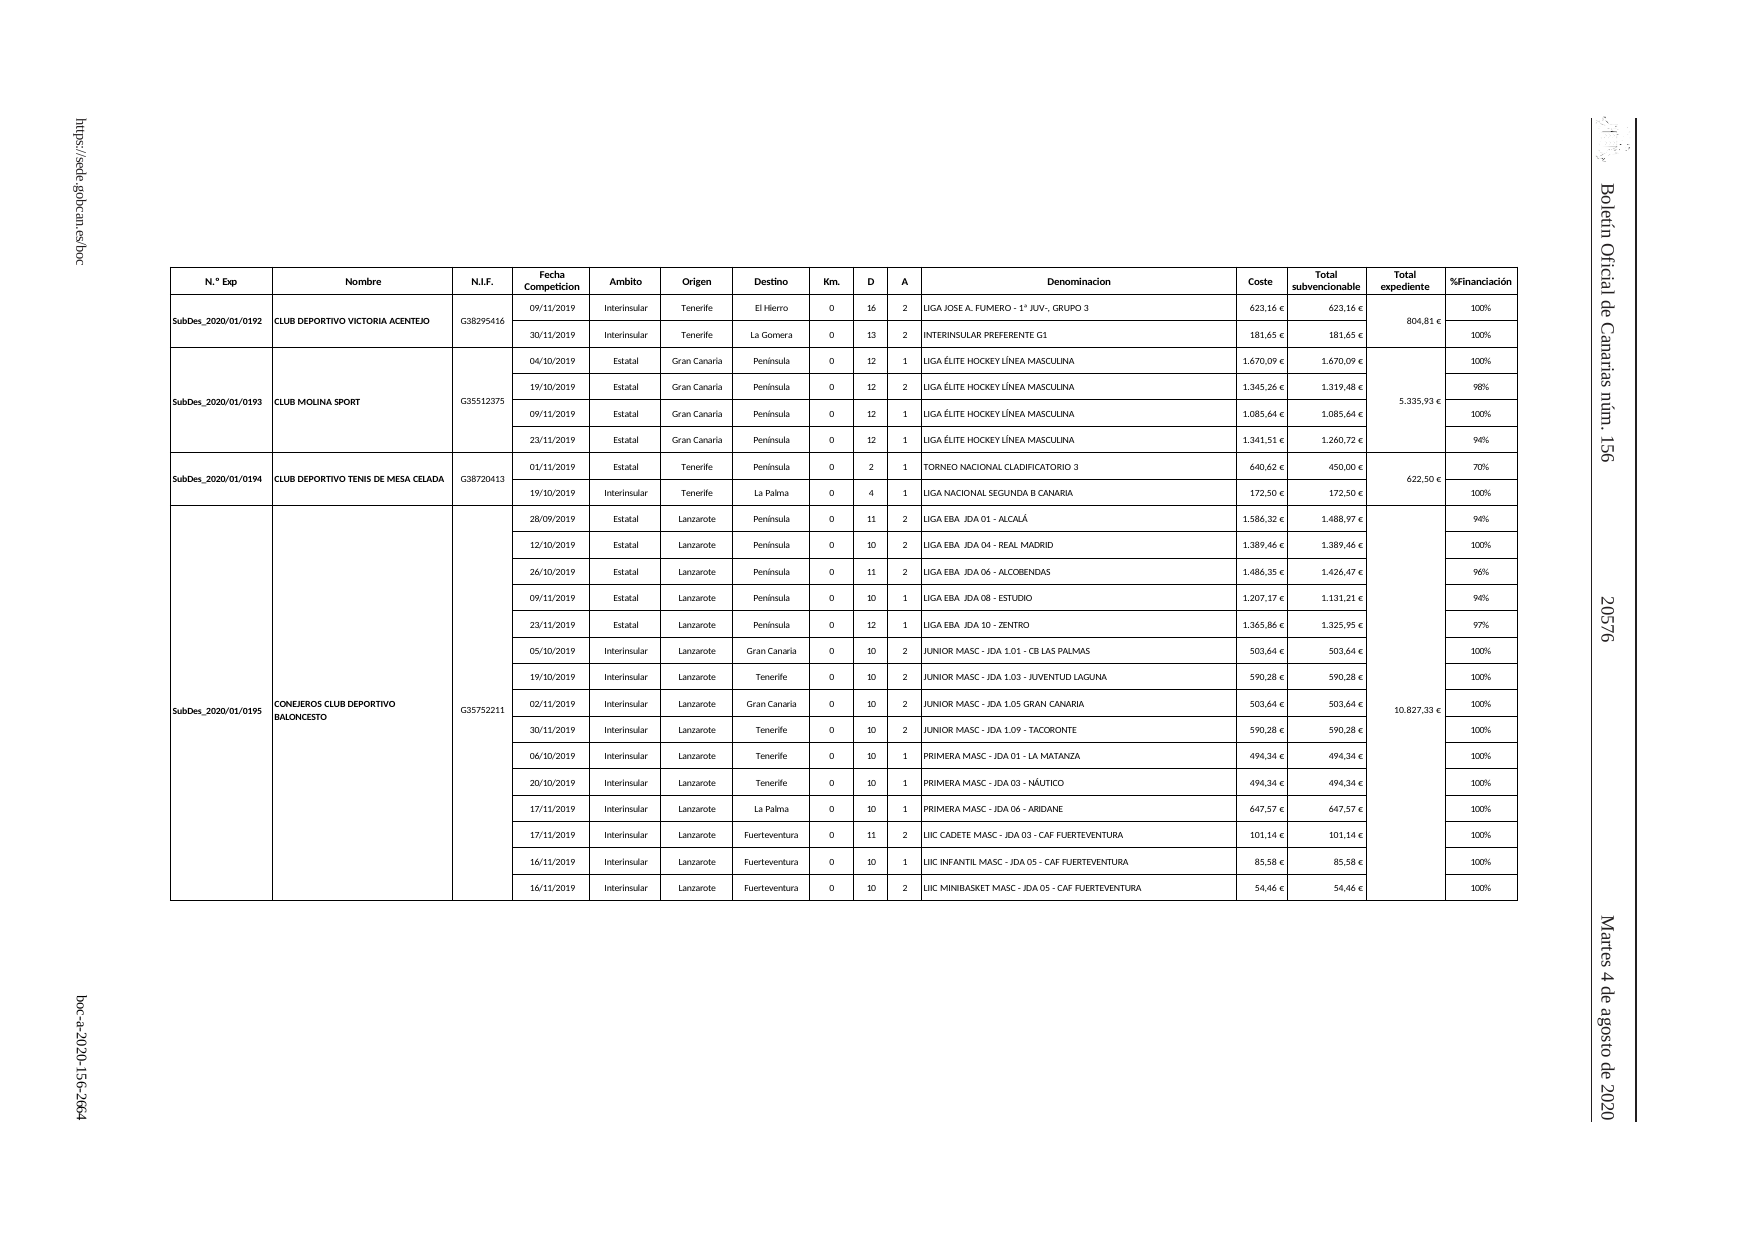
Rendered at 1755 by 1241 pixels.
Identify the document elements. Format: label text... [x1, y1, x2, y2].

table_header Denominacion [922, 268, 1236, 294]
table_cell 2 [888, 532, 921, 557]
table_cell 100% [1446, 664, 1517, 689]
table_cell 11 [854, 559, 887, 584]
table_cell 85,58 € [1288, 848, 1366, 874]
table_cell 100% [1446, 690, 1517, 716]
table_cell 19/10/2019 [513, 374, 589, 399]
table_header Km. [810, 268, 853, 294]
table_cell 181,65 € [1288, 321, 1366, 347]
table_cell 2 [888, 374, 921, 399]
table_cell 100% [1446, 796, 1517, 821]
table_cell LIGA NACIONAL SEGUNDA B CANARIA [922, 480, 1236, 505]
text Boletín Oficial de Canarias núm. 156 [1598, 183, 1618, 464]
table_cell Lanzarote [661, 611, 732, 637]
table_cell SubDes_2020/01/0195 [171, 506, 272, 900]
table_cell 06/10/2019 [513, 743, 589, 768]
table_cell 1.085,64 € [1237, 400, 1287, 426]
table_cell 97% [1446, 611, 1517, 637]
table_cell 623,16 € [1288, 295, 1366, 320]
table_cell Estatal [590, 374, 660, 399]
table_cell 10.827,33 € [1367, 506, 1445, 900]
table_cell 98% [1446, 374, 1517, 399]
table_cell LIIC CADETE MASC - JDA 03 - CAF FUERTEVENTURA [922, 822, 1236, 847]
table_cell Estatal [590, 348, 660, 373]
table_cell Gran Canaria [733, 690, 809, 716]
table_cell 0 [810, 532, 853, 557]
table_cell 54,46 € [1237, 875, 1287, 900]
table_cell 0 [810, 875, 853, 900]
table_cell 12 [854, 374, 887, 399]
table_cell 640,62 € [1237, 453, 1287, 478]
table_cell 1.345,26 € [1237, 374, 1287, 399]
table_cell 100% [1446, 638, 1517, 663]
table_cell 96% [1446, 559, 1517, 584]
table_cell 01/11/2019 [513, 453, 589, 478]
table_cell 1 [888, 453, 921, 478]
table_cell 1.319,48 € [1288, 374, 1366, 399]
table_cell La Palma [733, 796, 809, 821]
table_cell 1 [888, 743, 921, 768]
table_cell 622,50 € [1367, 453, 1445, 505]
table_cell Lanzarote [661, 559, 732, 584]
table_cell Lanzarote [661, 664, 732, 689]
table_cell G35512375 [453, 348, 512, 452]
table_cell 12/10/2019 [513, 532, 589, 557]
table_cell 0 [810, 400, 853, 426]
table_cell Interinsular [590, 480, 660, 505]
table_cell Tenerife [733, 717, 809, 742]
table_cell 494,34 € [1237, 743, 1287, 768]
table_cell 590,28 € [1237, 717, 1287, 742]
table_cell 12 [854, 427, 887, 452]
table_cell Lanzarote [661, 638, 732, 663]
table_cell 10 [854, 743, 887, 768]
table_cell Península [733, 506, 809, 531]
table_cell 20/10/2019 [513, 769, 589, 795]
table_cell 11 [854, 506, 887, 531]
table_cell 12 [854, 348, 887, 373]
table_cell 23/11/2019 [513, 611, 589, 637]
table_cell 100% [1446, 717, 1517, 742]
table_cell 0 [810, 638, 853, 663]
table_cell INTERINSULAR PREFERENTE G1 [922, 321, 1236, 347]
table_cell Tenerife [661, 321, 732, 347]
table_cell 85,58 € [1237, 848, 1287, 874]
table_cell 101,14 € [1288, 822, 1366, 847]
table_cell LIGA ÉLITE HOCKEY LÍNEA MASCULINA [922, 348, 1236, 373]
table_cell 09/11/2019 [513, 585, 589, 610]
table_cell Península [733, 427, 809, 452]
table_cell 94% [1446, 427, 1517, 452]
table_cell Tenerife [661, 480, 732, 505]
table_cell 2 [888, 559, 921, 584]
table_cell Tenerife [733, 743, 809, 768]
table_header Total expediente [1367, 268, 1445, 294]
text 20576 [1598, 597, 1618, 646]
table_header Destino [733, 268, 809, 294]
table_header Total subvencionable [1288, 268, 1366, 294]
table_cell 0 [810, 453, 853, 478]
table_header Origen [661, 268, 732, 294]
table_cell 1 [888, 585, 921, 610]
table_cell 16/11/2019 [513, 848, 589, 874]
table_cell 0 [810, 559, 853, 584]
table_cell Estatal [590, 453, 660, 478]
table_cell 1.586,32 € [1237, 506, 1287, 531]
table_cell 5.335,93 € [1367, 348, 1445, 452]
table_cell Interinsular [590, 848, 660, 874]
table_cell Lanzarote [661, 743, 732, 768]
table_cell La Gomera [733, 321, 809, 347]
table_cell SubDes_2020/01/0193 [171, 348, 272, 452]
table_cell Interinsular [590, 638, 660, 663]
table_cell 100% [1446, 480, 1517, 505]
table_cell G38720413 [453, 453, 512, 505]
table_cell G38295416 [453, 295, 512, 347]
table_cell 0 [810, 585, 853, 610]
table_cell 100% [1446, 769, 1517, 795]
table_cell 19/10/2019 [513, 480, 589, 505]
table_cell PRIMERA MASC - JDA 01 - LA MATANZA [922, 743, 1236, 768]
table_cell 10 [854, 690, 887, 716]
table_cell Península [733, 611, 809, 637]
table_cell 503,64 € [1288, 690, 1366, 716]
table_cell JUNIOR MASC - JDA 1.01 - CB LAS PALMAS [922, 638, 1236, 663]
table_cell 100% [1446, 400, 1517, 426]
table_cell 2 [854, 453, 887, 478]
table_cell 0 [810, 796, 853, 821]
table_cell Estatal [590, 611, 660, 637]
table_cell Península [733, 559, 809, 584]
table_cell 17/11/2019 [513, 796, 589, 821]
table_cell 30/11/2019 [513, 717, 589, 742]
table_cell 2 [888, 638, 921, 663]
table_cell 0 [810, 743, 853, 768]
table_cell 100% [1446, 743, 1517, 768]
table_cell 1.426,47 € [1288, 559, 1366, 584]
table_cell Interinsular [590, 743, 660, 768]
table_cell 2 [888, 717, 921, 742]
table_cell Gran Canaria [661, 427, 732, 452]
table_cell 0 [810, 822, 853, 847]
table_cell 28/09/2019 [513, 506, 589, 531]
table_cell Península [733, 400, 809, 426]
table_cell 647,57 € [1237, 796, 1287, 821]
table_cell 0 [810, 848, 853, 874]
table_cell Estatal [590, 532, 660, 557]
table_cell Interinsular [590, 321, 660, 347]
table_cell 1 [888, 427, 921, 452]
table_cell JUNIOR MASC - JDA 1.05 GRAN CANARIA [922, 690, 1236, 716]
table_cell 1 [888, 796, 921, 821]
table_cell 10 [854, 848, 887, 874]
table_cell LIGA EBA JDA 01 - ALCALÁ [922, 506, 1236, 531]
table_cell Estatal [590, 585, 660, 610]
table_cell 1 [888, 611, 921, 637]
table_cell 0 [810, 374, 853, 399]
table_cell 2 [888, 295, 921, 320]
table_cell 12 [854, 611, 887, 637]
table_cell Lanzarote [661, 532, 732, 557]
table_cell 54,46 € [1288, 875, 1366, 900]
table_cell 2 [888, 506, 921, 531]
table_cell Fuerteventura [733, 875, 809, 900]
table_cell 16/11/2019 [513, 875, 589, 900]
table_cell 4 [854, 480, 887, 505]
table_cell 17/11/2019 [513, 822, 589, 847]
table_cell 1.670,09 € [1288, 348, 1366, 373]
table_cell 0 [810, 480, 853, 505]
table_cell 0 [810, 690, 853, 716]
table_cell Lanzarote [661, 822, 732, 847]
table_cell Interinsular [590, 769, 660, 795]
table_cell 494,34 € [1237, 769, 1287, 795]
table_cell Gran Canaria [661, 348, 732, 373]
table_cell PRIMERA MASC - JDA 03 - NÁUTICO [922, 769, 1236, 795]
table_cell 804,81 € [1367, 295, 1445, 347]
table_cell 70% [1446, 453, 1517, 478]
table_cell 450,00 € [1288, 453, 1366, 478]
table_cell LIIC INFANTIL MASC - JDA 05 - CAF FUERTEVENTURA [922, 848, 1236, 874]
table_cell 23/11/2019 [513, 427, 589, 452]
table_cell 12 [854, 400, 887, 426]
table_cell 2 [888, 664, 921, 689]
table_cell La Palma [733, 480, 809, 505]
table_cell Estatal [590, 559, 660, 584]
table_cell LIGA ÉLITE HOCKEY LÍNEA MASCULINA [922, 427, 1236, 452]
table_cell 1.085,64 € [1288, 400, 1366, 426]
table_cell Lanzarote [661, 875, 732, 900]
table_cell 100% [1446, 875, 1517, 900]
table_header %Financiación [1446, 268, 1517, 294]
table_cell Interinsular [590, 690, 660, 716]
table_cell 10 [854, 769, 887, 795]
table_cell G35752211 [453, 506, 512, 900]
table_cell SubDes_2020/01/0192 [171, 295, 272, 347]
table_cell 1.389,46 € [1288, 532, 1366, 557]
table_cell 0 [810, 348, 853, 373]
table_cell Tenerife [733, 664, 809, 689]
table_cell Lanzarote [661, 506, 732, 531]
table_cell LIGA EBA JDA 08 - ESTUDIO [922, 585, 1236, 610]
table_cell 1.260,72 € [1288, 427, 1366, 452]
table_cell 1.670,09 € [1237, 348, 1287, 373]
table_cell 13 [854, 321, 887, 347]
table_cell 0 [810, 611, 853, 637]
table_cell CLUB DEPORTIVO VICTORIA ACENTEJO [273, 295, 452, 347]
table_cell TORNEO NACIONAL CLADIFICATORIO 3 [922, 453, 1236, 478]
table_header N.I.F. [453, 268, 512, 294]
table_cell 2 [888, 321, 921, 347]
table_cell Tenerife [661, 295, 732, 320]
table_cell 0 [810, 295, 853, 320]
table_cell Estatal [590, 427, 660, 452]
table_cell 172,50 € [1288, 480, 1366, 505]
table_cell CONEJEROS CLUB DEPORTIVO BALONCESTO [273, 506, 452, 900]
table_cell PRIMERA MASC - JDA 06 - ARIDANE [922, 796, 1236, 821]
table_cell 11 [854, 822, 887, 847]
table_cell 0 [810, 717, 853, 742]
table_cell 503,64 € [1237, 690, 1287, 716]
table_cell 2 [888, 875, 921, 900]
table_cell LIGA EBA JDA 04 - REAL MADRID [922, 532, 1236, 557]
table_cell LIGA EBA JDA 06 - ALCOBENDAS [922, 559, 1236, 584]
table_cell 1.131,21 € [1288, 585, 1366, 610]
table_cell 1.325,95 € [1288, 611, 1366, 637]
text Martes 4 de agosto de 2020 [1598, 915, 1618, 1124]
table_cell 94% [1446, 506, 1517, 531]
table_cell Interinsular [590, 664, 660, 689]
table_header Coste [1237, 268, 1287, 294]
table_cell 10 [854, 664, 887, 689]
table_cell 26/10/2019 [513, 559, 589, 584]
table_cell 1 [888, 400, 921, 426]
table_cell 100% [1446, 848, 1517, 874]
table_cell 16 [854, 295, 887, 320]
table_cell 1.486,35 € [1237, 559, 1287, 584]
table_header Nombre [273, 268, 452, 294]
table_cell LIGA ÉLITE HOCKEY LÍNEA MASCULINA [922, 400, 1236, 426]
table_cell 590,28 € [1288, 664, 1366, 689]
table_header Fecha Competicion [513, 268, 589, 294]
table_cell 1.207,17 € [1237, 585, 1287, 610]
table_cell Lanzarote [661, 717, 732, 742]
table_cell Interinsular [590, 717, 660, 742]
table_cell Península [733, 532, 809, 557]
table_cell 02/11/2019 [513, 690, 589, 716]
table_cell 10 [854, 717, 887, 742]
table_cell Península [733, 453, 809, 478]
table_cell CLUB MOLINA SPORT [273, 348, 452, 452]
text https://sede.gobcan.es/boc [73, 118, 90, 273]
table_cell Península [733, 585, 809, 610]
table_cell Interinsular [590, 875, 660, 900]
table_cell LIGA ÉLITE HOCKEY LÍNEA MASCULINA [922, 374, 1236, 399]
table_cell 2 [888, 822, 921, 847]
table_cell Lanzarote [661, 585, 732, 610]
table_cell 04/10/2019 [513, 348, 589, 373]
table_cell LIGA EBA JDA 10 - ZENTRO [922, 611, 1236, 637]
table_cell Estatal [590, 506, 660, 531]
table_cell Interinsular [590, 295, 660, 320]
table_cell 100% [1446, 348, 1517, 373]
table_cell 1.365,86 € [1237, 611, 1287, 637]
table_cell 10 [854, 796, 887, 821]
table_cell SubDes_2020/01/0194 [171, 453, 272, 505]
table_cell 0 [810, 506, 853, 531]
table_header D [854, 268, 887, 294]
table_cell 10 [854, 875, 887, 900]
table_cell Interinsular [590, 822, 660, 847]
table_cell 590,28 € [1237, 664, 1287, 689]
table_cell JUNIOR MASC - JDA 1.03 - JUVENTUD LAGUNA [922, 664, 1236, 689]
table_cell Lanzarote [661, 848, 732, 874]
table_cell 94% [1446, 585, 1517, 610]
table_cell 05/10/2019 [513, 638, 589, 663]
table_cell 623,16 € [1237, 295, 1287, 320]
table_cell 0 [810, 427, 853, 452]
table_cell Lanzarote [661, 690, 732, 716]
table_cell LIIC MINIBASKET MASC - JDA 05 - CAF FUERTEVENTURA [922, 875, 1236, 900]
table_cell 100% [1446, 822, 1517, 847]
table_cell Península [733, 374, 809, 399]
table_cell Estatal [590, 400, 660, 426]
table_cell 10 [854, 638, 887, 663]
table_cell 30/11/2019 [513, 321, 589, 347]
table_cell 09/11/2019 [513, 295, 589, 320]
table_cell Tenerife [661, 453, 732, 478]
table_cell Tenerife [733, 769, 809, 795]
text boc-a-2020-156-2664 [74, 995, 91, 1124]
table_cell 172,50 € [1237, 480, 1287, 505]
table_cell 494,34 € [1288, 769, 1366, 795]
table_cell 10 [854, 532, 887, 557]
table_cell Lanzarote [661, 796, 732, 821]
table_cell 590,28 € [1288, 717, 1366, 742]
table_cell Fuerteventura [733, 848, 809, 874]
table_cell 1 [888, 769, 921, 795]
table_header Ambito [590, 268, 660, 294]
table_cell 503,64 € [1237, 638, 1287, 663]
table_cell 101,14 € [1237, 822, 1287, 847]
table_cell Península [733, 348, 809, 373]
table_cell LIGA JOSE A. FUMERO - 1ª JUV-, GRUPO 3 [922, 295, 1236, 320]
table_cell Gran Canaria [661, 400, 732, 426]
table_cell 10 [854, 585, 887, 610]
table_cell 0 [810, 321, 853, 347]
table_cell JUNIOR MASC - JDA 1.09 - TACORONTE [922, 717, 1236, 742]
table_header N.º Exp [171, 268, 272, 294]
table_cell Gran Canaria [733, 638, 809, 663]
table_cell 494,34 € [1288, 743, 1366, 768]
table_cell 0 [810, 664, 853, 689]
table_cell Interinsular [590, 796, 660, 821]
table_cell Fuerteventura [733, 822, 809, 847]
table_cell 100% [1446, 321, 1517, 347]
table_cell Gran Canaria [661, 374, 732, 399]
table_cell 503,64 € [1288, 638, 1366, 663]
table_cell 09/11/2019 [513, 400, 589, 426]
table_cell 19/10/2019 [513, 664, 589, 689]
table_cell 1.389,46 € [1237, 532, 1287, 557]
table_cell 1 [888, 848, 921, 874]
table_cell 1.341,51 € [1237, 427, 1287, 452]
table_cell 100% [1446, 532, 1517, 557]
table_cell CLUB DEPORTIVO TENIS DE MESA CELADA [273, 453, 452, 505]
table_cell 100% [1446, 295, 1517, 320]
table_cell 1 [888, 480, 921, 505]
table_cell Lanzarote [661, 769, 732, 795]
table_cell 1 [888, 348, 921, 373]
table_cell 2 [888, 690, 921, 716]
table_header A [888, 268, 921, 294]
table_cell 181,65 € [1237, 321, 1287, 347]
table_cell 1.488,97 € [1288, 506, 1366, 531]
table_cell 647,57 € [1288, 796, 1366, 821]
table_cell El Hierro [733, 295, 809, 320]
table_cell 0 [810, 769, 853, 795]
